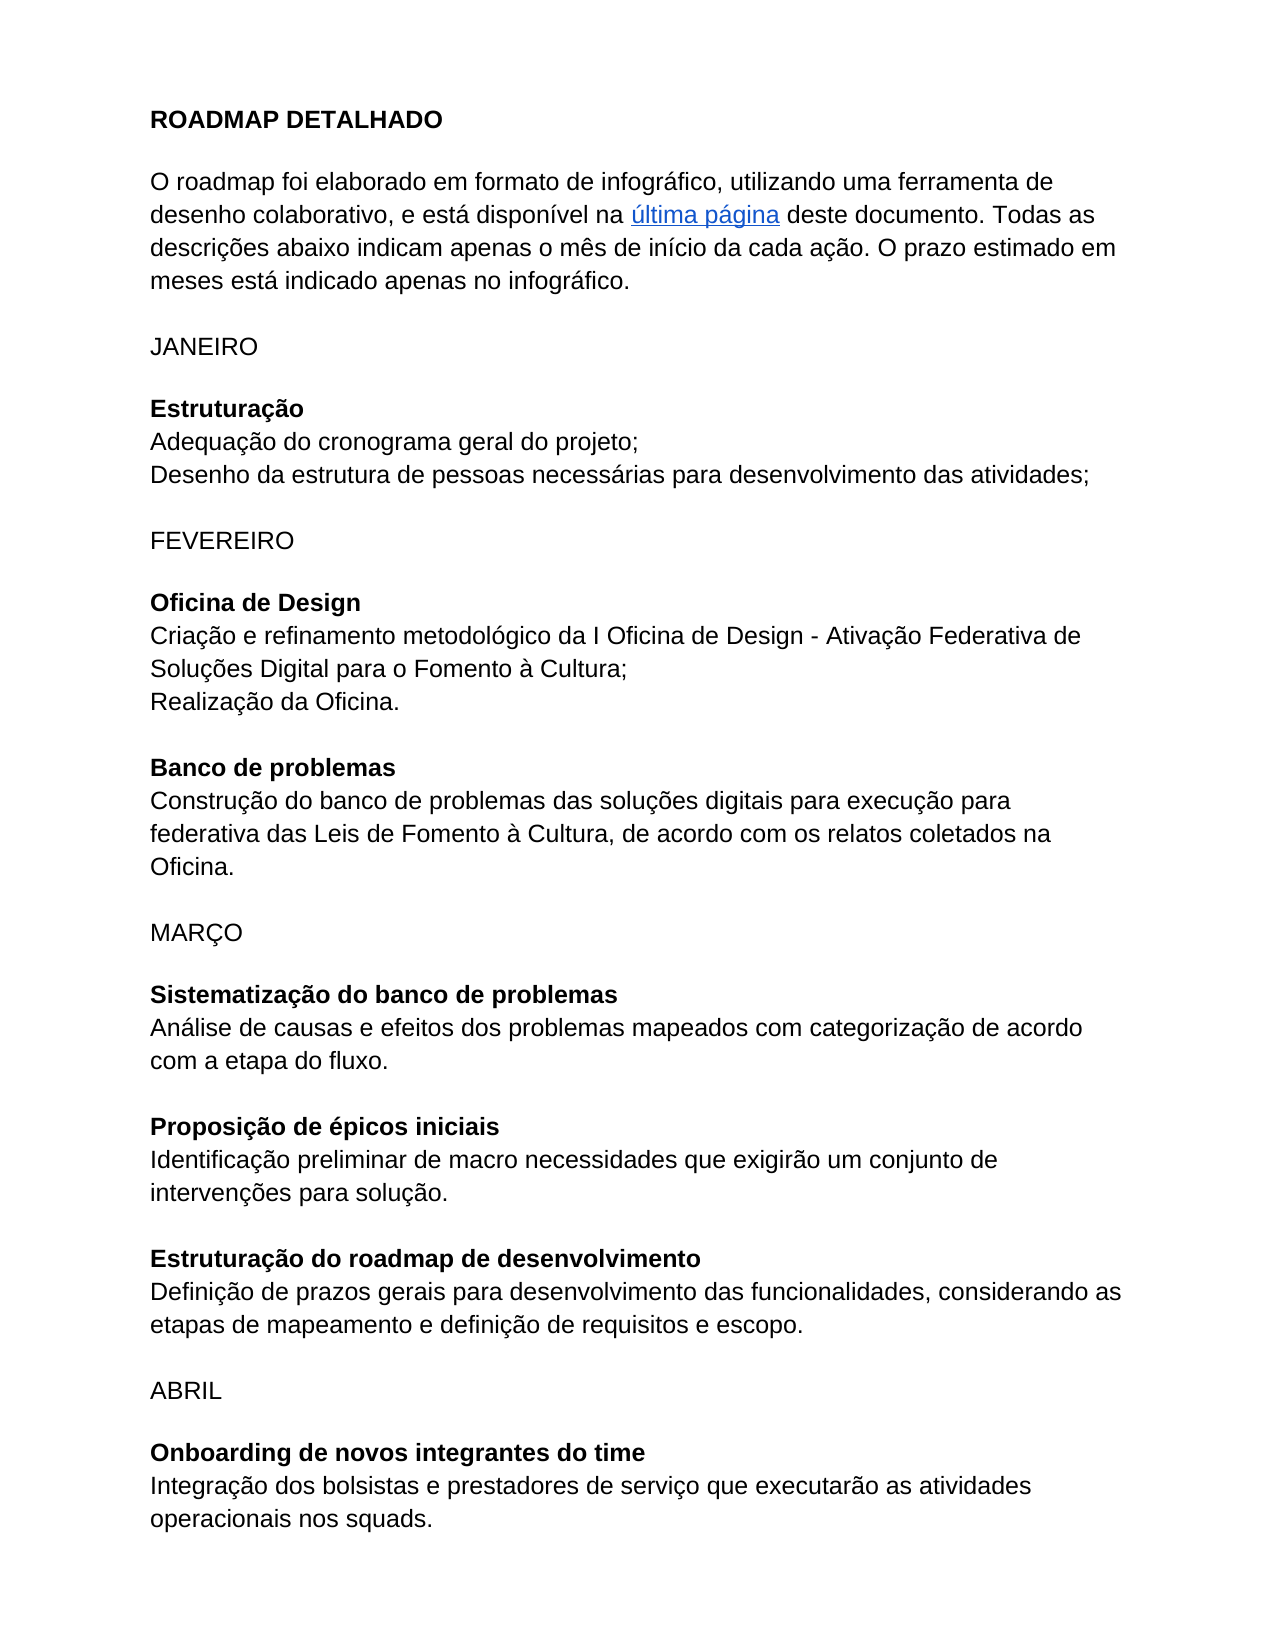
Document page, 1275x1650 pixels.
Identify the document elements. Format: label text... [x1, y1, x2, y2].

text O roadmap foi elaborado em formato de infográfico, utilizando uma ferramenta de desenho colaborativo, e está disponível na última página deste documento. Todas as descrições abaixo indicam apenas o mês de início da cada ação. O prazo estimado em meses está indicado apenas no infográfico. [150, 167, 1125, 295]
text Oficina de Design [150, 588, 1125, 616]
text Sistematização do banco de problemas [150, 980, 1125, 1008]
text Proposição de épicos iniciais [150, 1112, 1125, 1141]
text Construção do banco de problemas das soluções digitais para execução para federativa das Leis de Fomento à Cultura, de acordo com os relatos coletados na Oficina. [150, 786, 1125, 881]
text Análise de causas e efeitos dos problemas mapeados com categorização de acordo com a etapa do fluxo. [150, 1013, 1125, 1074]
text Realização da Oficina. [150, 687, 1125, 716]
text Identificação preliminar de macro necessidades que exigirão um conjunto de intervenções para solução. [150, 1145, 1125, 1207]
text FEVEREIRO [150, 526, 1125, 555]
text ROADMAP DETALHADO [150, 105, 1125, 134]
text Desenho da estrutura de pessoas necessárias para desenvolvimento das atividades; [150, 460, 1125, 489]
text Definição de prazos gerais para desenvolvimento das funcionalidades, considerando as etapas de mapeamento e definição de requisitos e escopo. [150, 1277, 1125, 1339]
text Adequação do cronograma geral do projeto; [150, 427, 1125, 456]
text JANEIRO [150, 332, 1125, 361]
text Estruturação do roadmap de desenvolvimento [150, 1244, 1125, 1273]
text Integração dos bolsistas e prestadores de serviço que executarão as atividades operacionais nos squads. [150, 1471, 1125, 1532]
text Estruturação [150, 394, 1125, 423]
text MARÇO [150, 918, 1125, 947]
text ABRIL [150, 1376, 1125, 1405]
text Onboarding de novos integrantes do time [150, 1438, 1125, 1466]
text Criação e refinamento metodológico da I Oficina de Design - Ativação Federativa de Soluções Digital para o Fomento à Cultura; [150, 621, 1125, 682]
text Banco de problemas [150, 753, 1125, 782]
